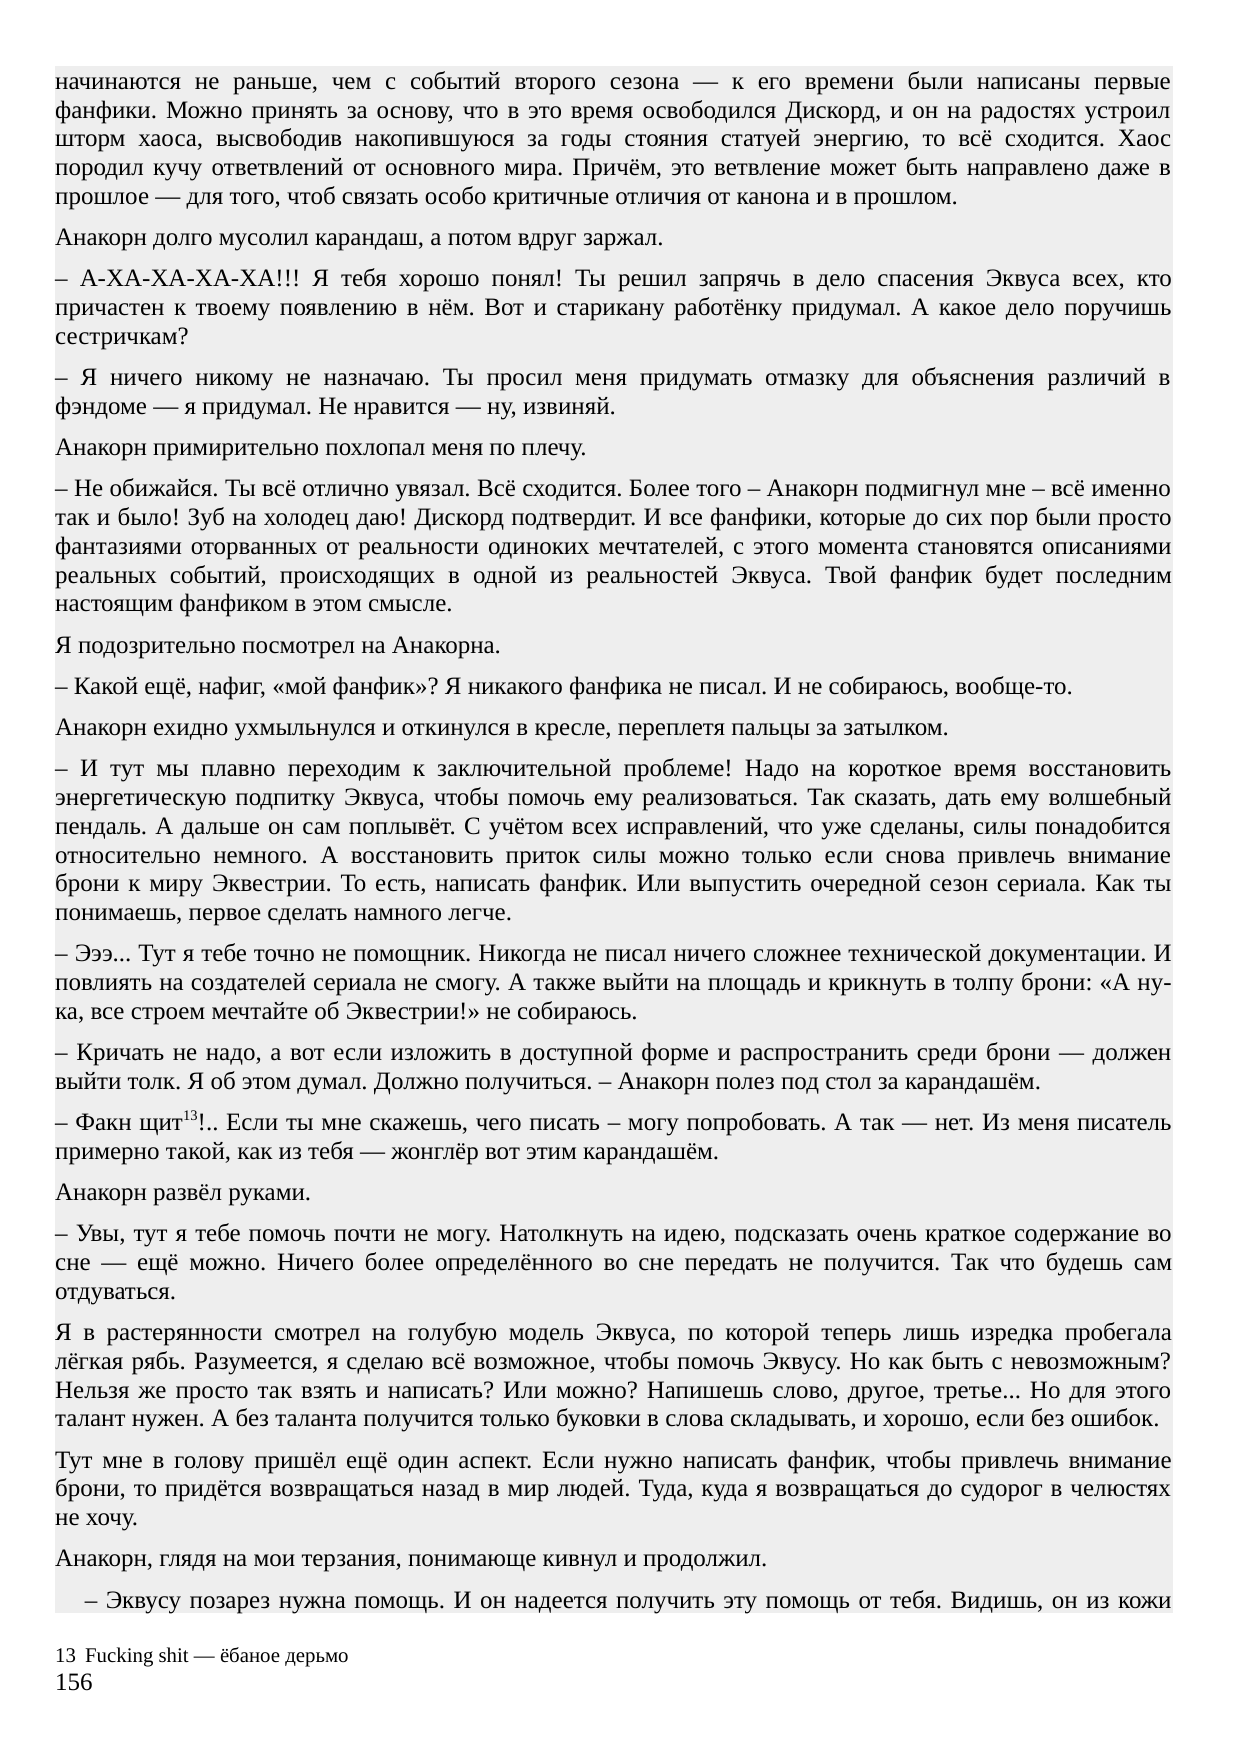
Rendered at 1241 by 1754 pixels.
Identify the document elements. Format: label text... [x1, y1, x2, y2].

text – Факн щит!.. Если ты мне скажешь, чего писать – могу попробовать. А так — нет. Из меня писатель примерно такой, как из тебя — жонглёр вот этим карандашём. [55, 1107, 1173, 1165]
text – Кричать не надо, а вот если изложить в доступной форме и распространить среди брони — должен выйти толк. Я об этом думал. Должно получиться. – Анакорн полез под стол за карандашём. [55, 1037, 1173, 1095]
text – Я ничего никому не назначаю. Ты просил меня придумать отмазку для объяснения различий в фэндоме — я придумал. Не нравится — ну, извиняй. [55, 362, 1173, 420]
text Fucking shit — ёбаное дерьмо [55, 1642, 1173, 1667]
text Анакорн, глядя на мои терзания, понимающе кивнул и продолжил. [55, 1543, 1173, 1572]
text Тут мне в голову пришёл ещё один аспект. Если нужно написать фанфик, чтобы привлечь внимание брони, то придётся возвращаться назад в мир людей. Туда, куда я возвращаться до судорог в челюстях не хочу. [55, 1445, 1173, 1531]
text Анакорн примирительно похлопал меня по плечу. [55, 432, 1173, 461]
text – А-ХА-ХА-ХА-ХА!!! Я тебя хорошо понял! Ты решил запрячь в дело спасения Эквуса всех, кто причастен к твоему появлению в нём. Вот и старикану работёнку придумал. А какое дело поручишь сестричкам? [55, 263, 1173, 350]
text Я в растерянности смотрел на голубую модель Эквуса, по которой теперь лишь изредка пробегала лёгкая рябь. Разумеется, я сделаю всё возможное, чтобы помочь Эквусу. Но как быть с невозможным? Нельзя же просто так взять и написать? Или можно? Напишешь слово, другое, третье... Но для этого талант нужен. А без таланта получится только буковки в слова складывать, и хорошо, если без ошибок. [55, 1317, 1173, 1432]
text – Эквусу позарез нужна помощь. И он надеется получить эту помощь от тебя. Видишь, он из кожи [55, 1585, 1173, 1613]
text Анакорн развёл руками. [55, 1177, 1173, 1206]
text – Эээ... Тут я тебе точно не помощник. Никогда не писал ничего сложнее технической документации. И повлиять на создателей сериала не смогу. А также выйти на площадь и крикнуть в толпу брони: «А ну-ка, все строем мечтайте об Эквестрии!» не собираюсь. [55, 938, 1173, 1025]
text – Не обижайся. Ты всё отлично увязал. Всё сходится. Более того – Анакорн подмигнул мне – всё именно так и было! Зуб на холодец даю! Дискорд подтвердит. И все фанфики, которые до сих пор были просто фантазиями оторванных от реальности одиноких мечтателей, с этого момента становятся описаниями реальных событий, происходящих в одной из реальностей Эквуса. Твой фанфик будет последним настоящим фанфиком в этом смысле. [55, 473, 1173, 617]
text начинаются не раньше, чем с событий второго сезона — к его времени были написаны первые фанфики. Можно принять за основу, что в это время освободился Дискорд, и он на радостях устроил шторм хаоса, высвободив накопившуюся за годы стояния статуей энергию, то всё сходится. Хаос породил кучу ответвлений от основного мира. Причём, это ветвление может быть направлено даже в прошлое — для того, чтоб связать особо критичные отличия от канона и в прошлом. [55, 66, 1173, 210]
text Анакорн долго мусолил карандаш, а потом вдруг заржал. [55, 222, 1173, 251]
text Анакорн ехидно ухмыльнулся и откинулся в кресле, переплетя пальцы за затылком. [55, 712, 1173, 741]
text – И тут мы плавно переходим к заключительной проблеме! Надо на короткое время восстановить энергетическую подпитку Эквуса, чтобы помочь ему реализоваться. Так сказать, дать ему волшебный пендаль. А дальше он сам поплывёт. С учётом всех исправлений, что уже сделаны, силы понадобится относительно немного. А восстановить приток силы можно только если снова привлечь внимание брони к миру Эквестрии. То есть, написать фанфик. Или выпустить очередной сезон сериала. Как ты понимаешь, первое сделать намного легче. [55, 753, 1173, 926]
text Я подозрительно посмотрел на Анакорна. [55, 630, 1173, 658]
text – Увы, тут я тебе помочь почти не могу. Натолкнуть на идею, подсказать очень краткое содержание во сне — ещё можно. Ничего более определённого во сне передать не получится. Так что будешь сам отдуваться. [55, 1218, 1173, 1305]
text – Какой ещё, нафиг, «мой фанфик»? Я никакого фанфика не писал. И не собираюсь, вообще-то. [55, 671, 1173, 700]
